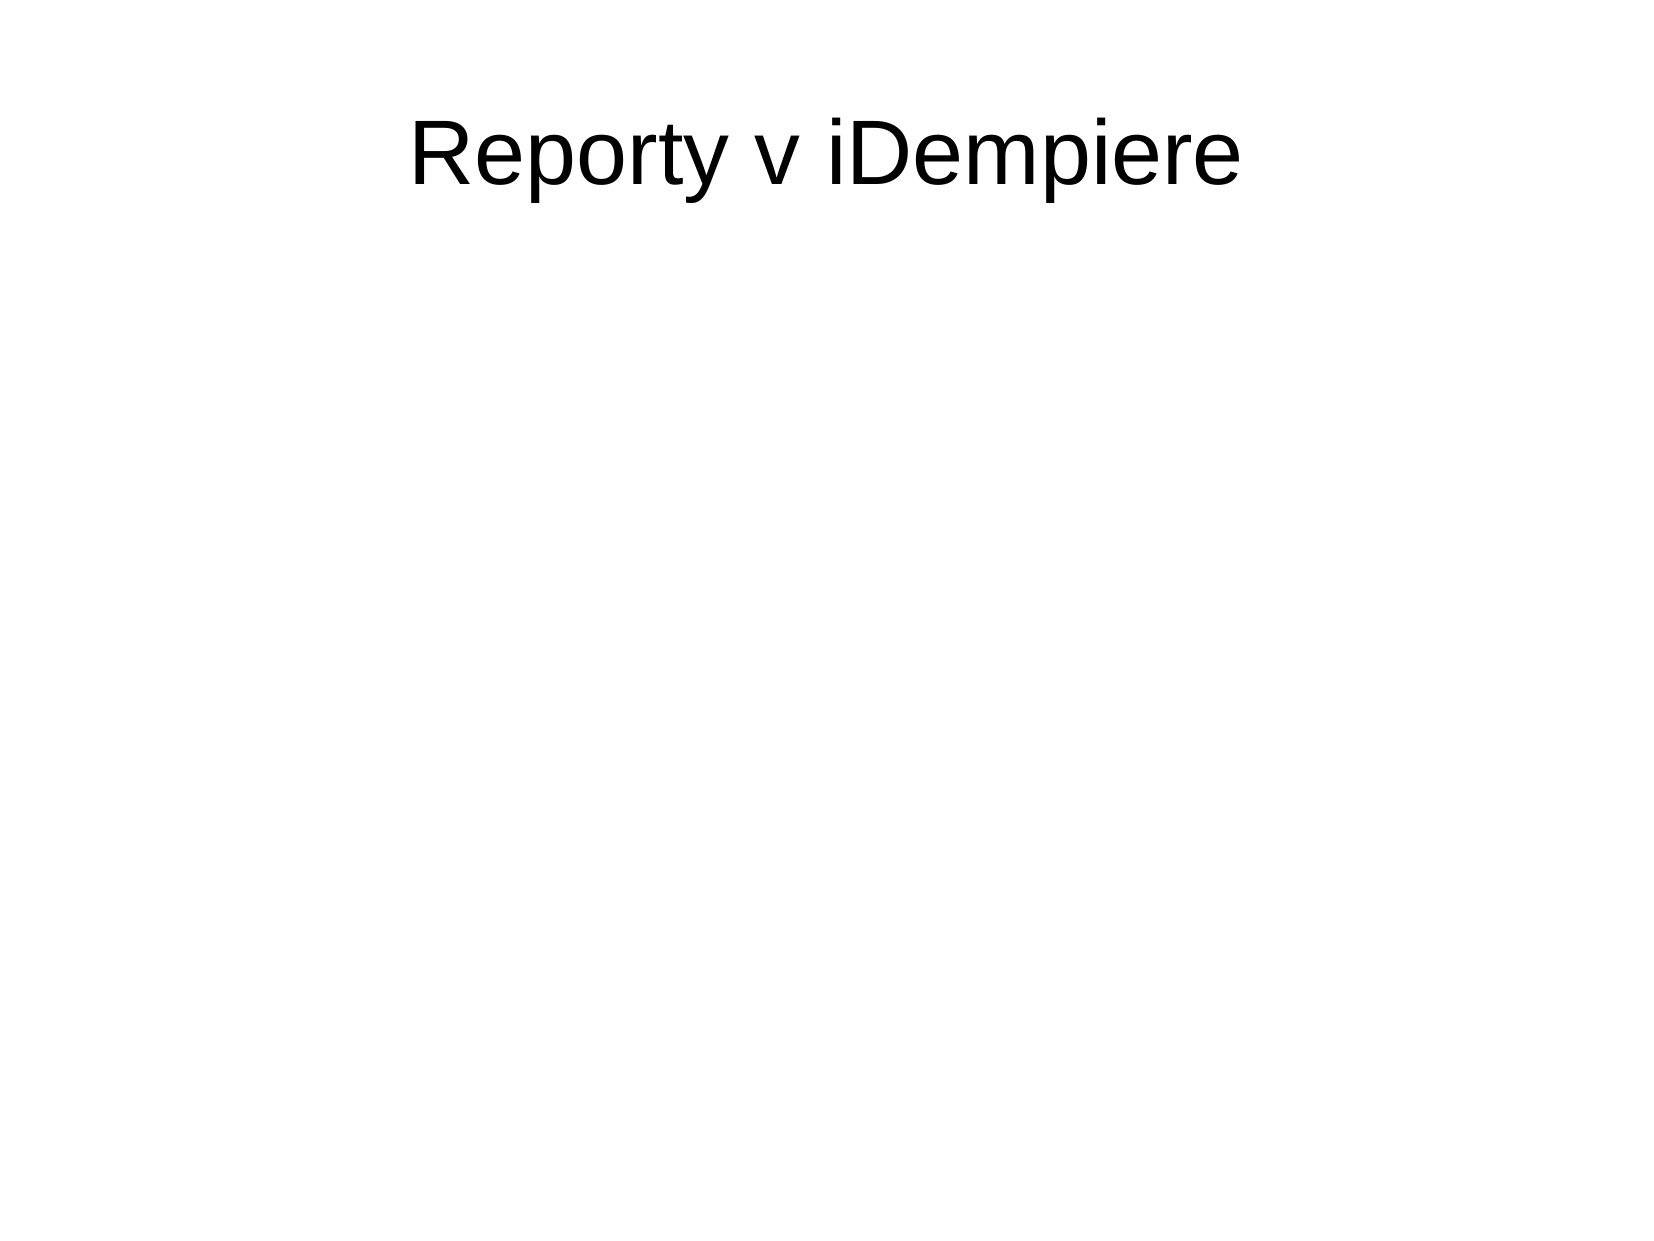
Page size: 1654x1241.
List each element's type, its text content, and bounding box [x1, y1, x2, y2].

title Reporty v iDempiere [82, 49, 1571, 257]
